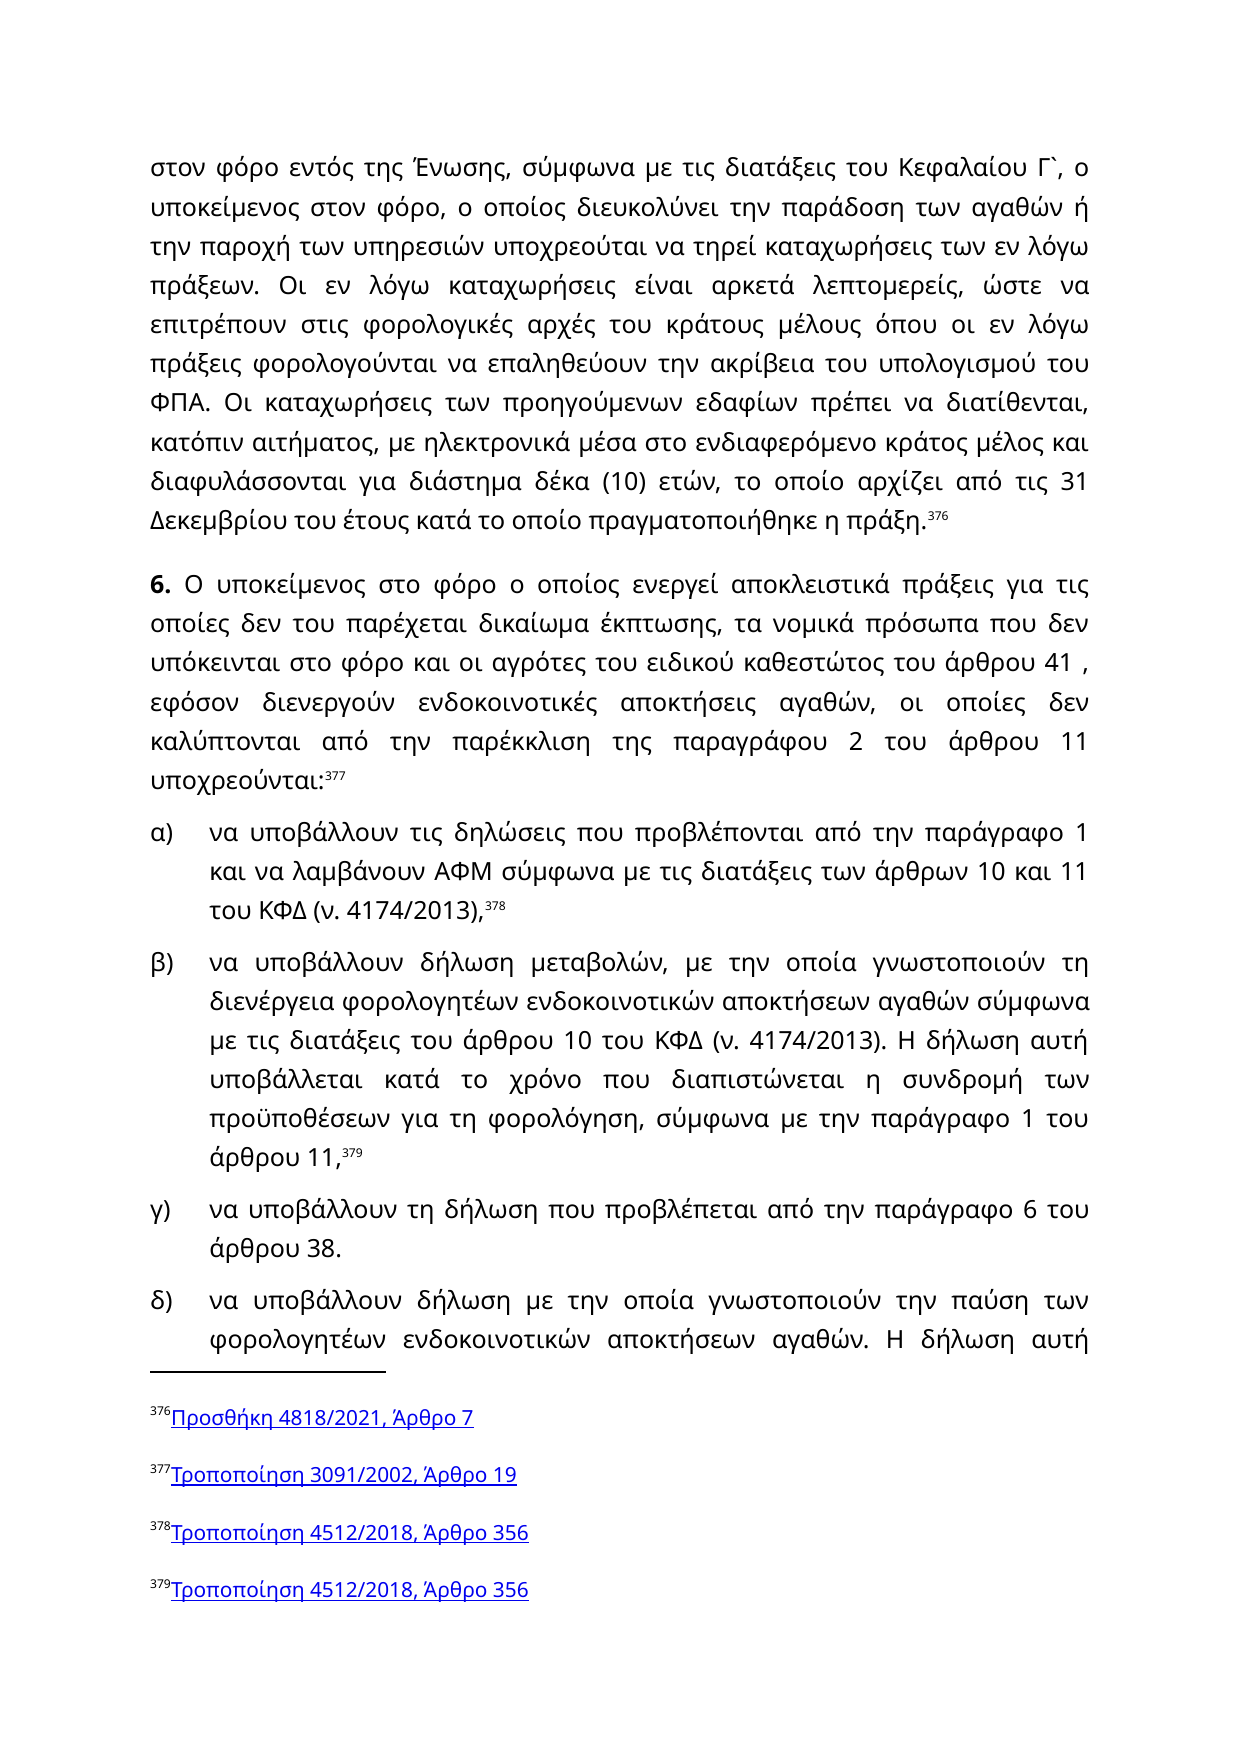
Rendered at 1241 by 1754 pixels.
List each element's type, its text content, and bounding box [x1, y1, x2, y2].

text στον φόρο εντός της Ένωσης, σύμφωνα με τις διατάξεις του Κεφαλαίου Γ`, ο υποκείμενος στον φόρο, ο οποίος διευκολύνει την παράδοση των αγαθών ή την παροχή των υπηρεσιών υποχρεούται να τηρεί καταχωρήσεις των εν λόγω πράξεων. Οι εν λόγω καταχωρήσεις είναι αρκετά λεπτομερείς, ώστε να επιτρέπουν στις φορολογικές αρχές του κράτους μέλους όπου οι εν λόγω πράξεις φορολογούνται να επαληθεύουν την ακρίβεια του υπολογισμού του ΦΠΑ. Οι καταχωρήσεις των προηγούμενων εδαφίων πρέπει να διατίθενται, κατόπιν αιτήματος, με ηλεκτρονικά μέσα στο ενδιαφερόμενο κράτος μέλος και διαφυλάσσονται για διάστημα δέκα (10) ετών, το οποίο αρχίζει από τις 31 Δεκεμβρίου του έτους κατά το οποίο πραγματοποιήθηκε η πράξη. [150, 150, 1090, 537]
text Τροποποίηση 3091/2002, Άρθρο 19 [150, 1460, 1090, 1489]
text Τροποποίηση 4512/2018, Άρθρο 356 [150, 1576, 1090, 1604]
list α) να υποβάλλουν τις δηλώσεις που προβλέπονται από την παράγραφο 1 και να λαμβάνουν ΑΦΜ σύμφωνα με τις διατάξεις των άρθρων 10 και 11 του ΚΦΔ (ν. 4174/2013), [150, 814, 1090, 927]
text Τροποποίηση 4512/2018, Άρθρο 356 [150, 1518, 1090, 1546]
text 6. Ο υποκείμενος στο φόρο ο οποίος ενεργεί αποκλειστικά πράξεις για τις οποίες δεν του παρέχεται δικαίωμα έκπτωσης, τα νομικά πρόσωπα που δεν υπόκεινται στο φόρο και οι αγρότες του ειδικού καθεστώτος του άρθρου 41 , εφόσον διενεργούν ενδοκοινοτικές αποκτήσεις αγαθών, οι οποίες δεν καλύπτονται από την παρέκκλιση της παραγράφου 2 του άρθρου 11 υποχρεούνται: [150, 567, 1090, 797]
list β) να υποβάλλουν δήλωση μεταβολών, με την οποία γνωστοποιούν τη διενέργεια φορολογητέων ενδοκοινοτικών αποκτήσεων αγαθών σύμφωνα με τις διατάξεις του άρθρου 10 του ΚΦΔ (ν. 4174/2013). Η δήλωση αυτή υποβάλλεται κατά το χρόνο που διαπιστώνεται η συνδρομή των προϋποθέσεων για τη φορολόγηση, σύμφωνα με την παράγραφο 1 του άρθρου 11, [150, 944, 1090, 1174]
list γ) να υποβάλλουν τη δήλωση που προβλέπεται από την παράγραφο 6 του άρθρου 38. [150, 1192, 1090, 1265]
list δ) να υποβάλλουν δήλωση με την οποία γνωστοποιούν την παύση των φορολογητέων ενδοκοινοτικών αποκτήσεων αγαθών. Η δήλωση αυτή [150, 1282, 1090, 1356]
text Προσθήκη 4818/2021, Άρθρο 7 [150, 1403, 1090, 1431]
